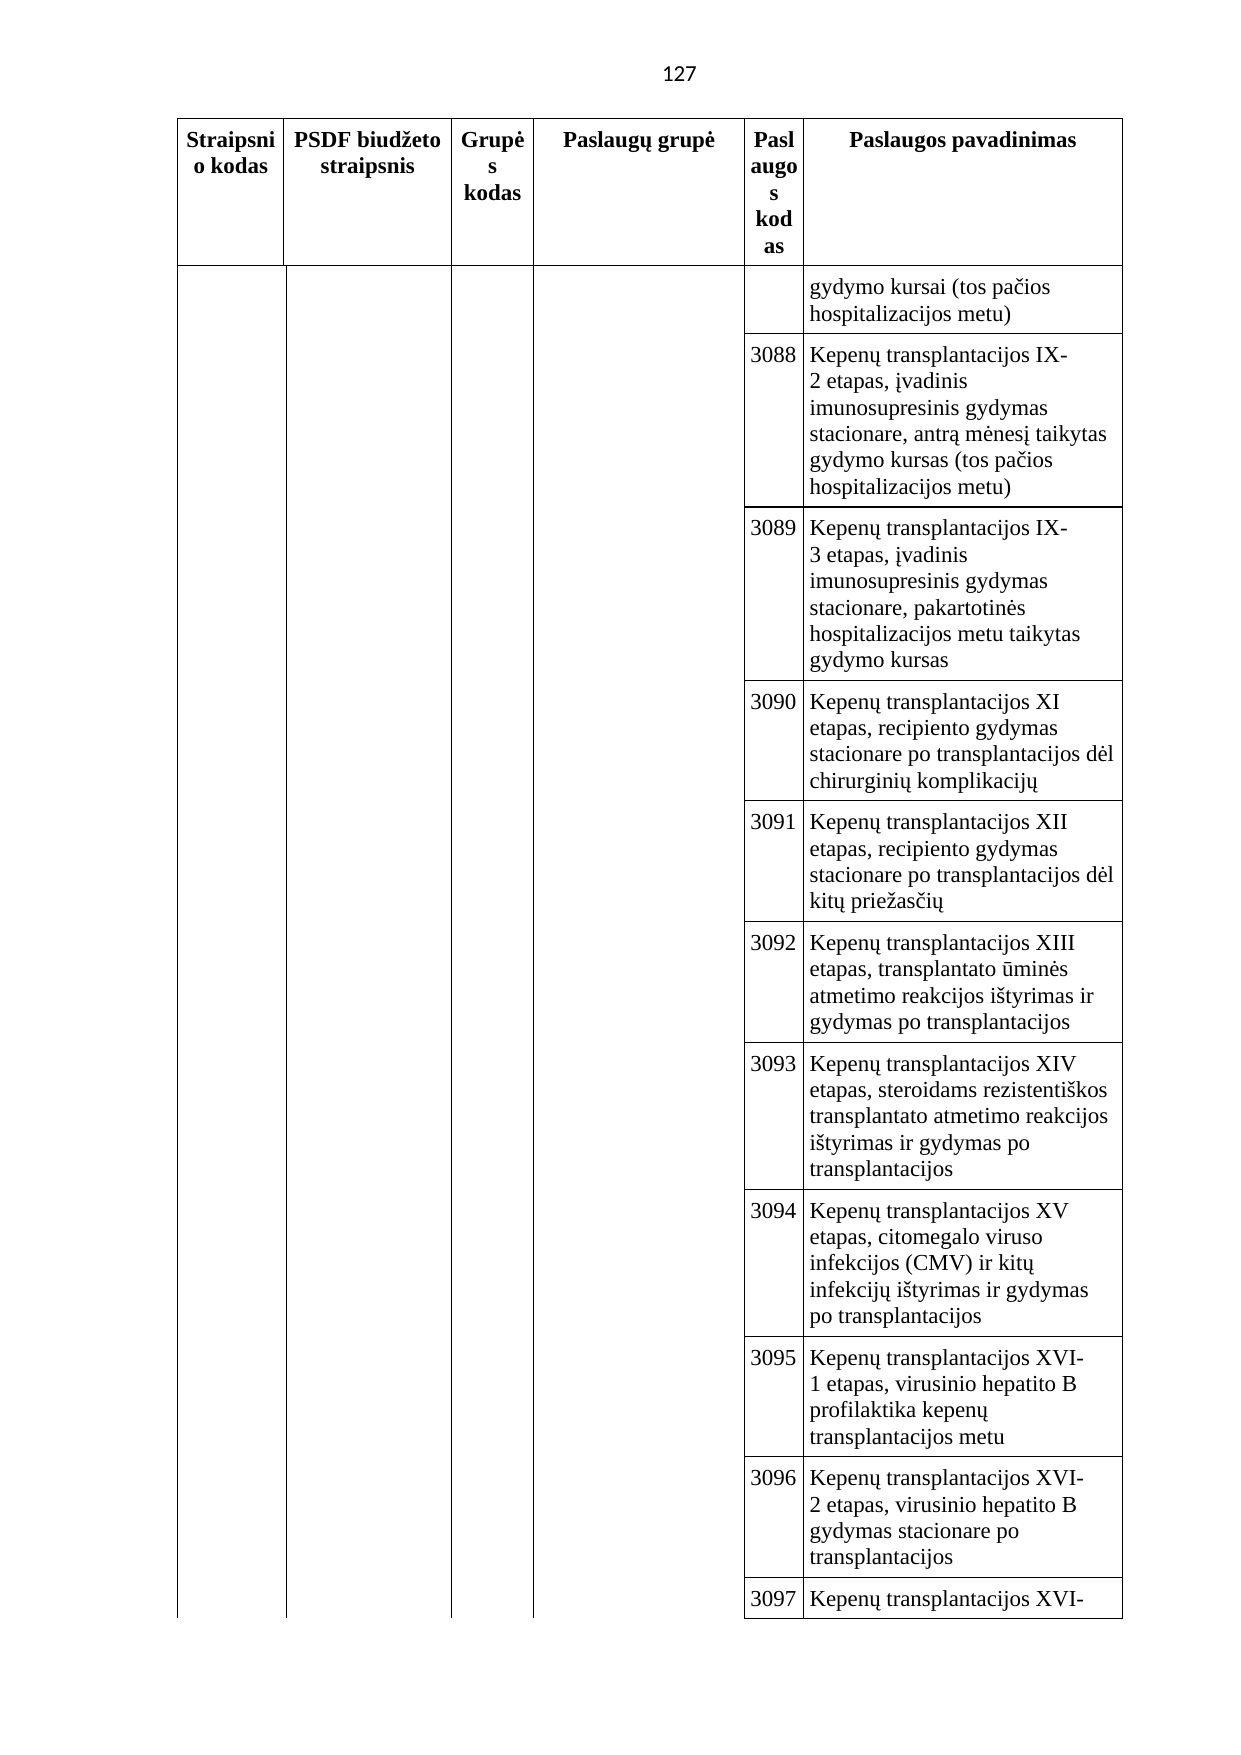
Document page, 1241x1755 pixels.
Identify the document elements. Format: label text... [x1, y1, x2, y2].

table_cell [178, 266, 286, 333]
table_cell Kepenų transplantacijos XII etapas, recipiento gydymas stacionare po transplantacijos dėl kitų priežasčių [804, 801, 1122, 921]
table_cell [452, 800, 533, 921]
table_cell [534, 921, 744, 1042]
table_cell [178, 1189, 286, 1336]
table_cell Kepenų transplantacijos XV etapas, citomegalo viruso infekcijos (CMV) ir kitų infekcijų ištyrimas ir gydymas po transplantacijos [804, 1190, 1122, 1336]
table_cell [178, 1456, 286, 1577]
table_cell Kepenų transplantacijos IX-2 etapas, įvadinis imunosupresinis gydymas stacionare, antrą mėnesį taikytas gydymo kursas (tos pačios hospitalizacijos metu) [804, 334, 1122, 506]
table_cell [534, 333, 744, 506]
table_cell [178, 921, 286, 1042]
table_cell 3096 [745, 1457, 803, 1577]
table_cell [452, 680, 533, 800]
table_cell gydymo kursai (tos pačios hospitalizacijos metu) [804, 266, 1122, 333]
table_cell [452, 1336, 533, 1456]
table_header Straipsnio kodas [178, 119, 283, 265]
table_cell [178, 800, 286, 921]
table_header Paslaugos pavadinimas [804, 119, 1122, 265]
table_cell [534, 1456, 744, 1577]
table_cell [287, 506, 451, 680]
table_cell Kepenų transplantacijos XIII etapas, transplantato ūminės atmetimo reakcijos ištyrimas ir gydymas po transplantacijos [804, 922, 1122, 1042]
table_cell [287, 1042, 451, 1188]
table_cell [534, 1042, 744, 1188]
table_cell [534, 1577, 744, 1618]
table_cell [287, 266, 451, 333]
table_cell Kepenų transplantacijos XVI-2 etapas, virusinio hepatito B gydymas stacionare po transplantacijos [804, 1457, 1122, 1577]
table_cell [287, 1336, 451, 1456]
table_cell [534, 800, 744, 921]
table_cell [287, 800, 451, 921]
table_cell [452, 1456, 533, 1577]
table_cell Kepenų transplantacijos XI etapas, recipiento gydymas stacionare po transplantacijos dėl chirurginių komplikacijų [804, 681, 1122, 800]
table_cell [287, 1456, 451, 1577]
table_cell [452, 333, 533, 506]
table_cell [178, 1336, 286, 1456]
table_cell Kepenų transplantacijos IX-3 etapas, įvadinis imunosupresinis gydymas stacionare, pakartotinės hospitalizacijos metu taikytas gydymo kursas [804, 508, 1122, 680]
table_cell [287, 333, 451, 506]
table_cell Kepenų transplantacijos XVI- [804, 1578, 1122, 1618]
table_cell 3094 [745, 1190, 803, 1336]
table_cell Kepenų transplantacijos XVI-1 etapas, virusinio hepatito B profilaktika kepenų transplantacijos metu [804, 1337, 1122, 1456]
table_cell [534, 506, 744, 680]
table_cell [452, 921, 533, 1042]
table_cell 3095 [745, 1337, 803, 1456]
table_header Paslaugos kodas [745, 119, 803, 265]
table_cell [452, 1189, 533, 1336]
table_cell [534, 680, 744, 800]
table_cell 3088 [745, 334, 803, 506]
table_header Grupės kodas [452, 119, 533, 265]
table_cell 3090 [745, 681, 803, 800]
table_cell 3097 [745, 1578, 803, 1618]
table_cell [178, 1042, 286, 1188]
table_cell [452, 266, 533, 333]
table_cell [287, 1577, 451, 1618]
table_cell [178, 1577, 286, 1618]
table_cell [452, 1577, 533, 1618]
table_cell [534, 1189, 744, 1336]
table_cell [534, 1336, 744, 1456]
table_header Paslaugų grupė [534, 119, 744, 265]
table_cell [287, 680, 451, 800]
table_cell [287, 921, 451, 1042]
table_cell [178, 506, 286, 680]
table_cell [178, 333, 286, 506]
table_cell [452, 1042, 533, 1188]
table_cell Kepenų transplantacijos XIV etapas, steroidams rezistentiškos transplantato atmetimo reakcijos ištyrimas ir gydymas po transplantacijos [804, 1043, 1122, 1188]
table_cell 3092 [745, 922, 803, 1042]
table_cell [178, 680, 286, 800]
table_header PSDF biudžeto straipsnis [284, 119, 451, 265]
table_cell 3093 [745, 1043, 803, 1188]
table_cell [534, 266, 744, 333]
table_cell [745, 266, 803, 333]
table_cell [452, 506, 533, 680]
table_cell 3091 [745, 801, 803, 921]
table_cell [287, 1189, 451, 1336]
table_cell 3089 [745, 508, 803, 680]
